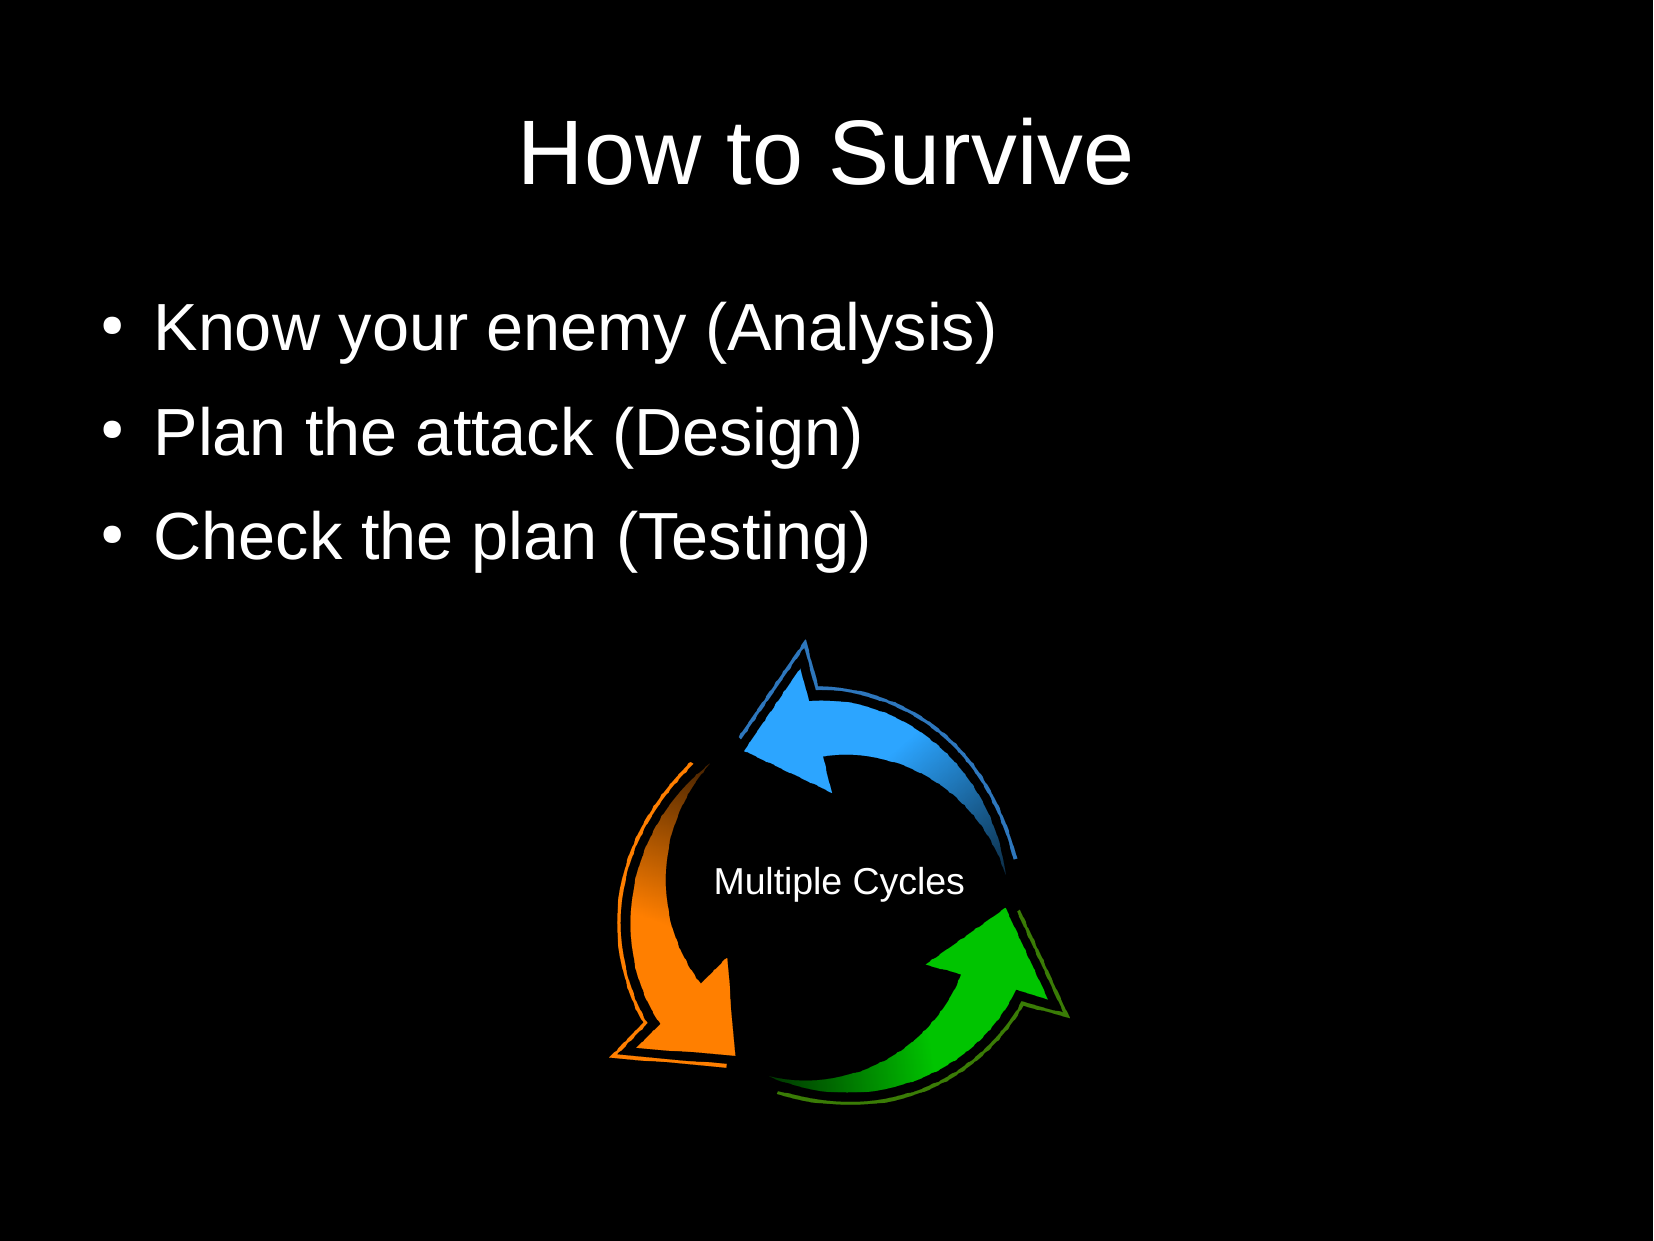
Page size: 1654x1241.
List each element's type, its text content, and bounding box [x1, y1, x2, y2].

title How to Survive [82, 49, 1571, 257]
picture [600, 629, 1079, 1134]
list Know your enemy (Analysis) Plan the attack (Design) Check the plan (Testing) [82, 290, 1571, 1010]
